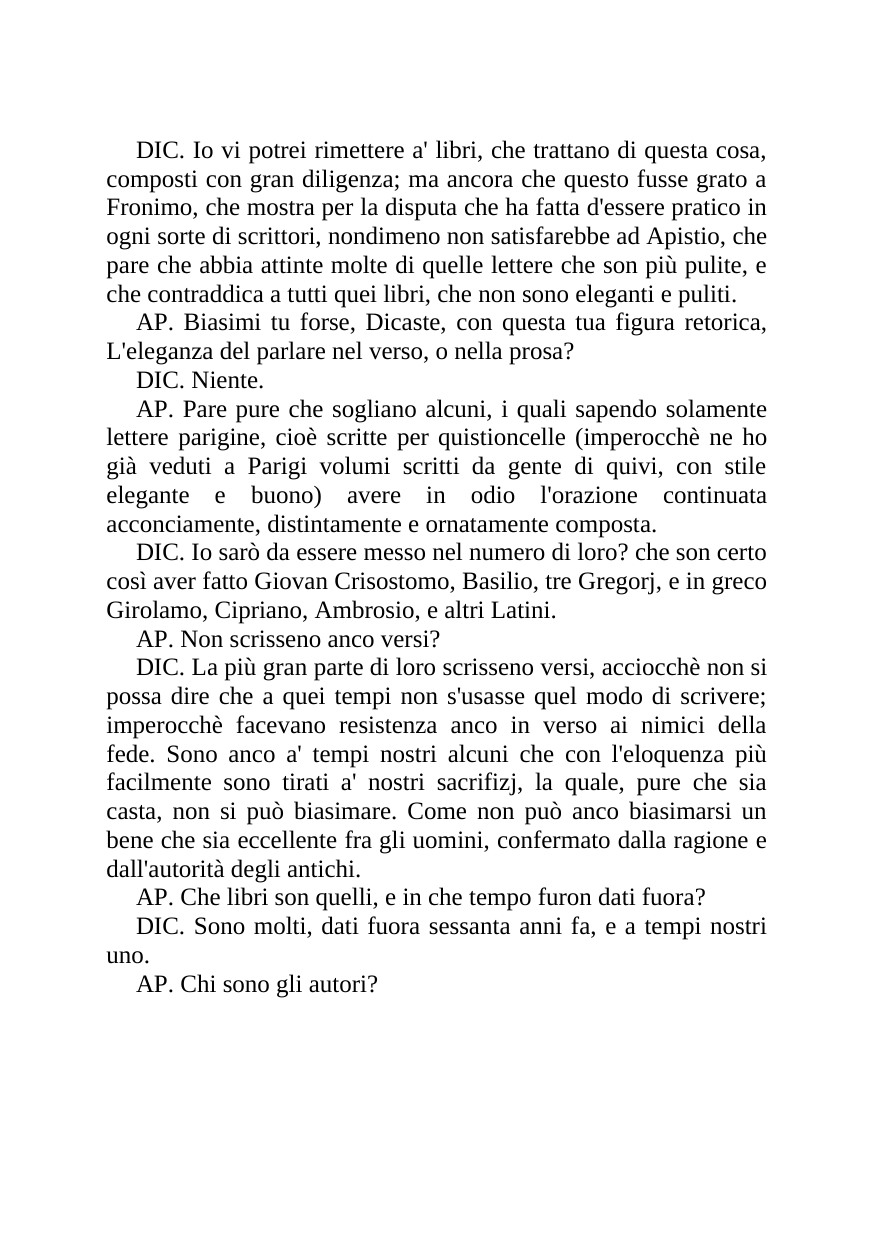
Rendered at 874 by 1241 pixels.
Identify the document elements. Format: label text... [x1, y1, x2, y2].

text AP. Biasimi tu forse, Dicaste, con questa tua figura retorica, L'eleganza del parlare nel verso, o nella prosa? [106, 307, 768, 365]
text DIC. Io sarò da essere messo nel numero di loro? che son certo così aver fatto Giovan Crisostomo, Basilio, tre Gregorj, e in greco Girolamo, Cipriano, Ambrosio, e altri Latini. [106, 537, 768, 624]
text AP. Che libri son quelli, e in che tempo furon dati fuora? [106, 882, 768, 911]
text AP. Non scrisseno anco versi? [106, 624, 768, 652]
text DIC. La più gran parte di loro scrisseno versi, acciocchè non si possa dire che a quei tempi non s'usasse quel modo di scrivere; imperocchè facevano resistenza anco in verso ai nimici della fede. Sono anco a' tempi nostri alcuni che con l'eloquenza più facilmente sono tirati a' nostri sacrifizj, la quale, pure che sia casta, non si può biasimare. Come non può anco biasimarsi un bene che sia eccellente fra gli uomini, confermato dalla ragione e dall'autorità degli antichi. [106, 652, 768, 882]
text DIC. Io vi potrei rimettere a' libri, che trattano di questa cosa, composti con gran diligenza; ma ancora che questo fusse grato a Fronimo, che mostra per la disputa che ha fatta d'essere pratico in ogni sorte di scrittori, nondimeno non satisfarebbe ad Apistio, che pare che abbia attinte molte di quelle lettere che son più pulite, e che contraddica a tutti quei libri, che non sono eleganti e puliti. [106, 135, 768, 307]
text AP. Chi sono gli autori? [106, 969, 768, 997]
text DIC. Niente. [106, 365, 768, 394]
text AP. Pare pure che sogliano alcuni, i quali sapendo solamente lettere parigine, cioè scritte per quistioncelle (imperocchè ne ho già veduti a Parigi volumi scritti da gente di quivi, con stile elegante e buono) avere in odio l'orazione continuata acconciamente, distintamente e ornatamente composta. [106, 394, 768, 537]
text DIC. Sono molti, dati fuora sessanta anni fa, e a tempi nostri uno. [106, 911, 768, 969]
